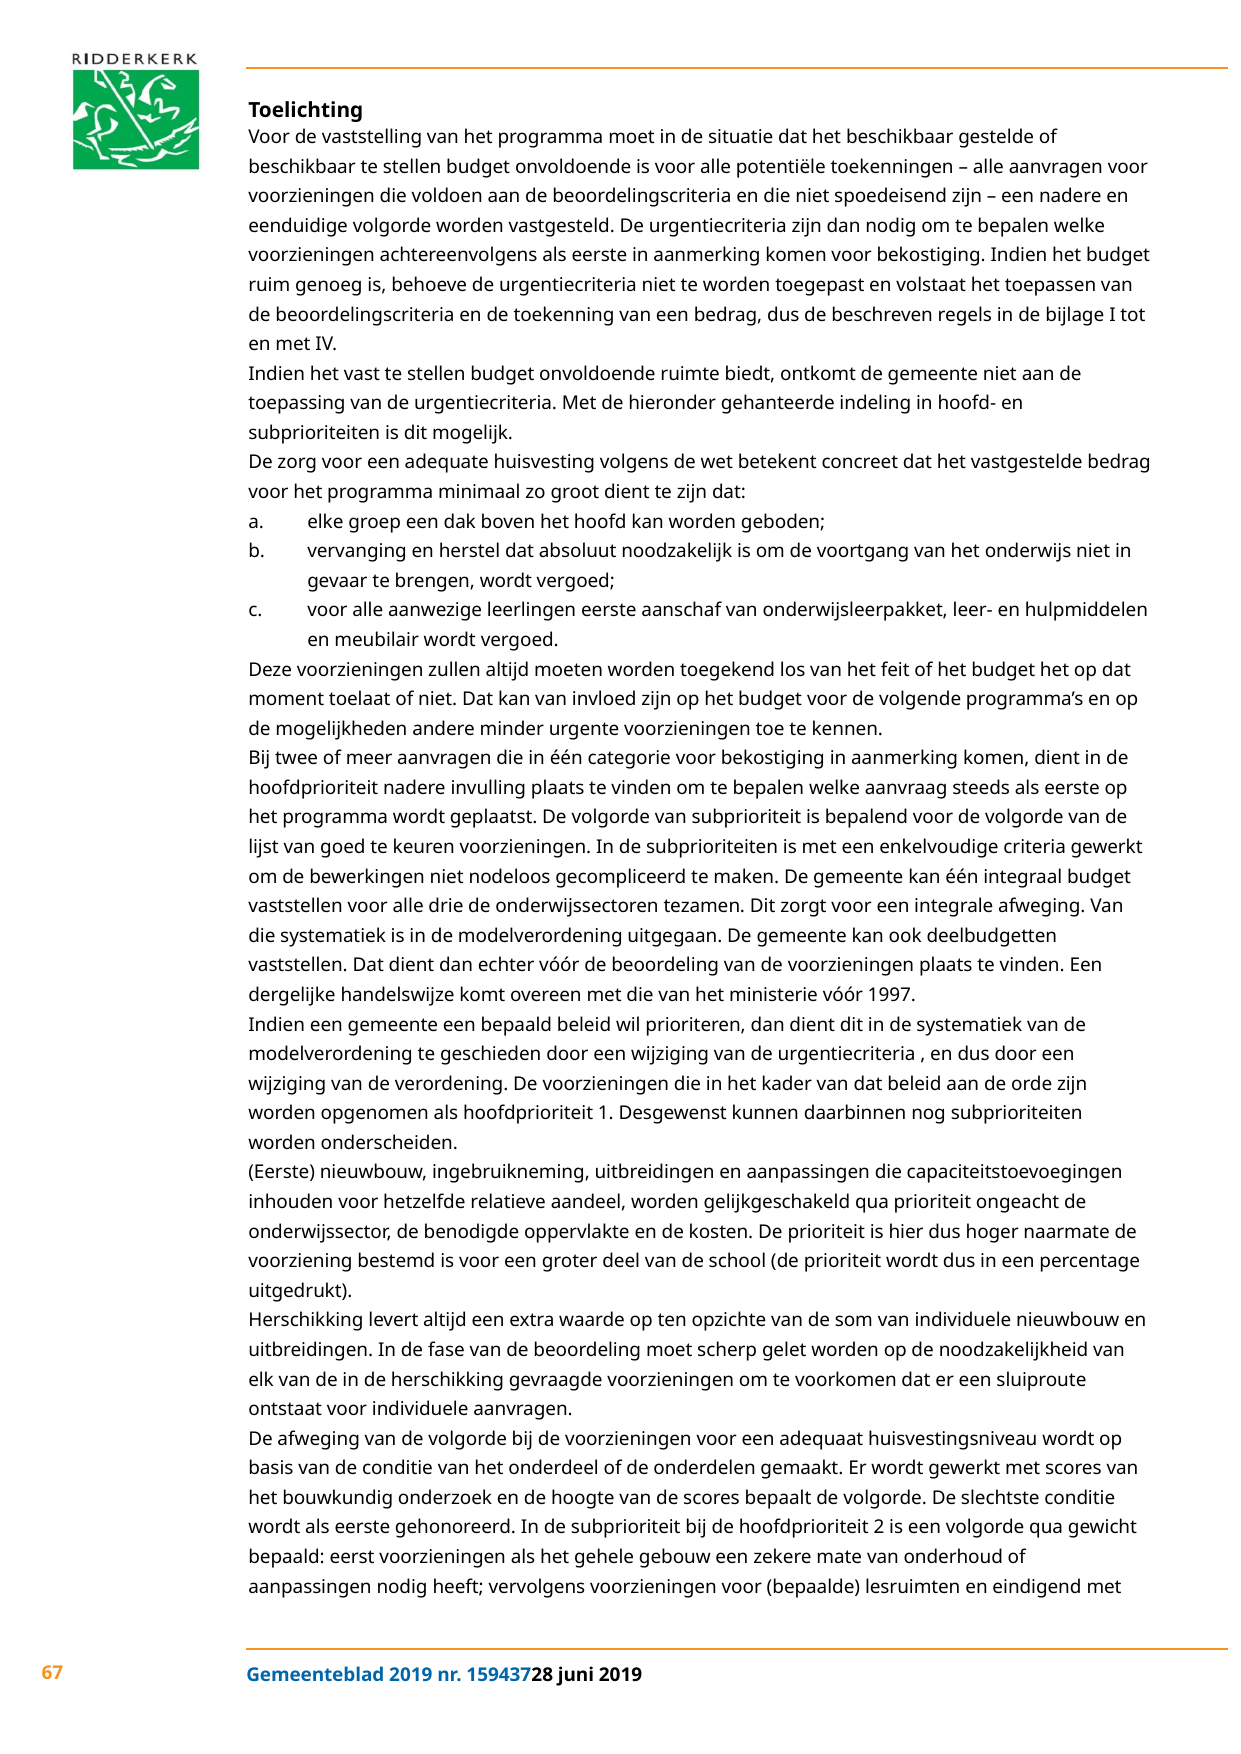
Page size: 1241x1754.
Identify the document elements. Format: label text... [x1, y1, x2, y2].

list vervanging en herstel dat absoluut noodzakelijk is om de voortgang van het onderwijs niet in gevaar te brengen, wordt vergoed; [248, 537, 1152, 593]
text Indien een gemeente een bepaald beleid wil prioriteren, dan dient dit in de systematiek van de modelverordening te geschieden door een wijziging van de urgentiecriteria , en dus door een wijziging van de verordening. De voorzieningen die in het kader van dat beleid aan de orde zijn worden opgenomen als hoofdprioriteit 1. Desgewenst kunnen daarbinnen nog subprioriteiten worden onderscheiden. [248, 1011, 1152, 1155]
text De zorg voor een adequate huisvesting volgens de wet betekent concreet dat het vastgestelde bedrag voor het programma minimaal zo groot dient te zijn dat: [248, 449, 1152, 504]
text Bij twee of meer aanvragen die in één categorie voor bekostiging in aanmerking komen, dient in de hoofdprioriteit nadere invulling plaats te vinden om te bepalen welke aanvraag steeds als eerste op het programma wordt geplaatst. De volgorde van subprioriteit is bepalend voor de volgorde van de lijst van goed te keuren voorzieningen. In de subprioriteiten is met een enkelvoudige criteria gewerkt om de bewerkingen niet nodeloos gecompliceerd te maken. De gemeente kan één integraal budget vaststellen voor alle drie de onderwijssectoren tezamen. Dit zorgt voor een integrale afweging. Van die systematiek is in de modelverordening uitgegaan. De gemeente kan ook deelbudgetten vaststellen. Dat dient dan echter vóór de beoordeling van de voorzieningen plaats te vinden. Een dergelijke handelswijze komt overeen met die van het ministerie vóór 1997. [248, 744, 1152, 1007]
text Herschikking levert altijd een extra waarde op ten opzichte van de som van individuele nieuwbouw en uitbreidingen. In de fase van de beoordeling moet scherp gelet worden op de noodzakelijkheid van elk van de in de herschikking gevraagde voorzieningen om te voorkomen dat er een sluiproute ontstaat voor individuele aanvragen. [248, 1307, 1152, 1421]
picture [41, 47, 231, 172]
list elke groep een dak boven het hoofd kan worden geboden; [248, 508, 1152, 534]
text Indien het vast te stellen budget onvoldoende ruimte biedt, ontkomt de gemeente niet aan de toepassing van de urgentiecriteria. Met de hieronder gehanteerde indeling in hoofd- en subprioriteiten is dit mogelijk. [248, 360, 1152, 445]
list voor alle aanwezige leerlingen eerste aanschaf van onderwijsleerpakket, leer- en hulpmiddelen en meubilair wordt vergoed. [248, 597, 1152, 652]
text Voor de vaststelling van het programma moet in de situatie dat het beschikbaar gestelde of beschikbaar te stellen budget onvoldoende is voor alle potentiële toekenningen – alle aanvragen voor voorzieningen die voldoen aan de beoordelingscriteria en die niet spoedeisend zijn – een nadere en eenduidige volgorde worden vastgesteld. De urgentiecriteria zijn dan nodig om te bepalen welke voorzieningen achtereenvolgens als eerste in aanmerking komen voor bekostiging. Indien het budget ruim genoeg is, behoeve de urgentiecriteria niet te worden toegepast en volstaat het toepassen van de beoordelingscriteria en de toekenning van een bedrag, dus de beschreven regels in de bijlage I tot en met IV. [248, 123, 1152, 356]
text (Eerste) nieuwbouw, ingebruikneming, uitbreidingen en aanpassingen die capaciteitstoevoegingen inhouden voor hetzelfde relatieve aandeel, worden gelijkgeschakeld qua prioriteit ongeacht de onderwijssector, de benodigde oppervlakte en de kosten. De prioriteit is hier dus hoger naarmate de voorziening bestemd is voor een groter deel van de school (de prioriteit wordt dus in een percentage uitgedrukt). [248, 1159, 1152, 1303]
text Deze voorzieningen zullen altijd moeten worden toegekend los van het feit of het budget het op dat moment toelaat of niet. Dat kan van invloed zijn op het budget voor de volgende programma’s en op de mogelijkheden andere minder urgente voorzieningen toe te kennen. [248, 656, 1152, 741]
text De afweging van de volgorde bij de voorzieningen voor een adequaat huisvestingsniveau wordt op basis van de conditie van het onderdeel of de onderdelen gemaakt. Er wordt gewerkt met scores van het bouwkundig onderzoek en de hoogte van de scores bepaalt de volgorde. De slechtste conditie wordt als eerste gehonoreerd. In de subprioriteit bij de hoofdprioriteit 2 is een volgorde qua gewicht bepaald: eerst voorzieningen als het gehele gebouw een zekere mate van onderhoud of aanpassingen nodig heeft; vervolgens voorzieningen voor (bepaalde) lesruimten en eindigend met [248, 1425, 1152, 1599]
text Toelichting [248, 95, 1152, 123]
